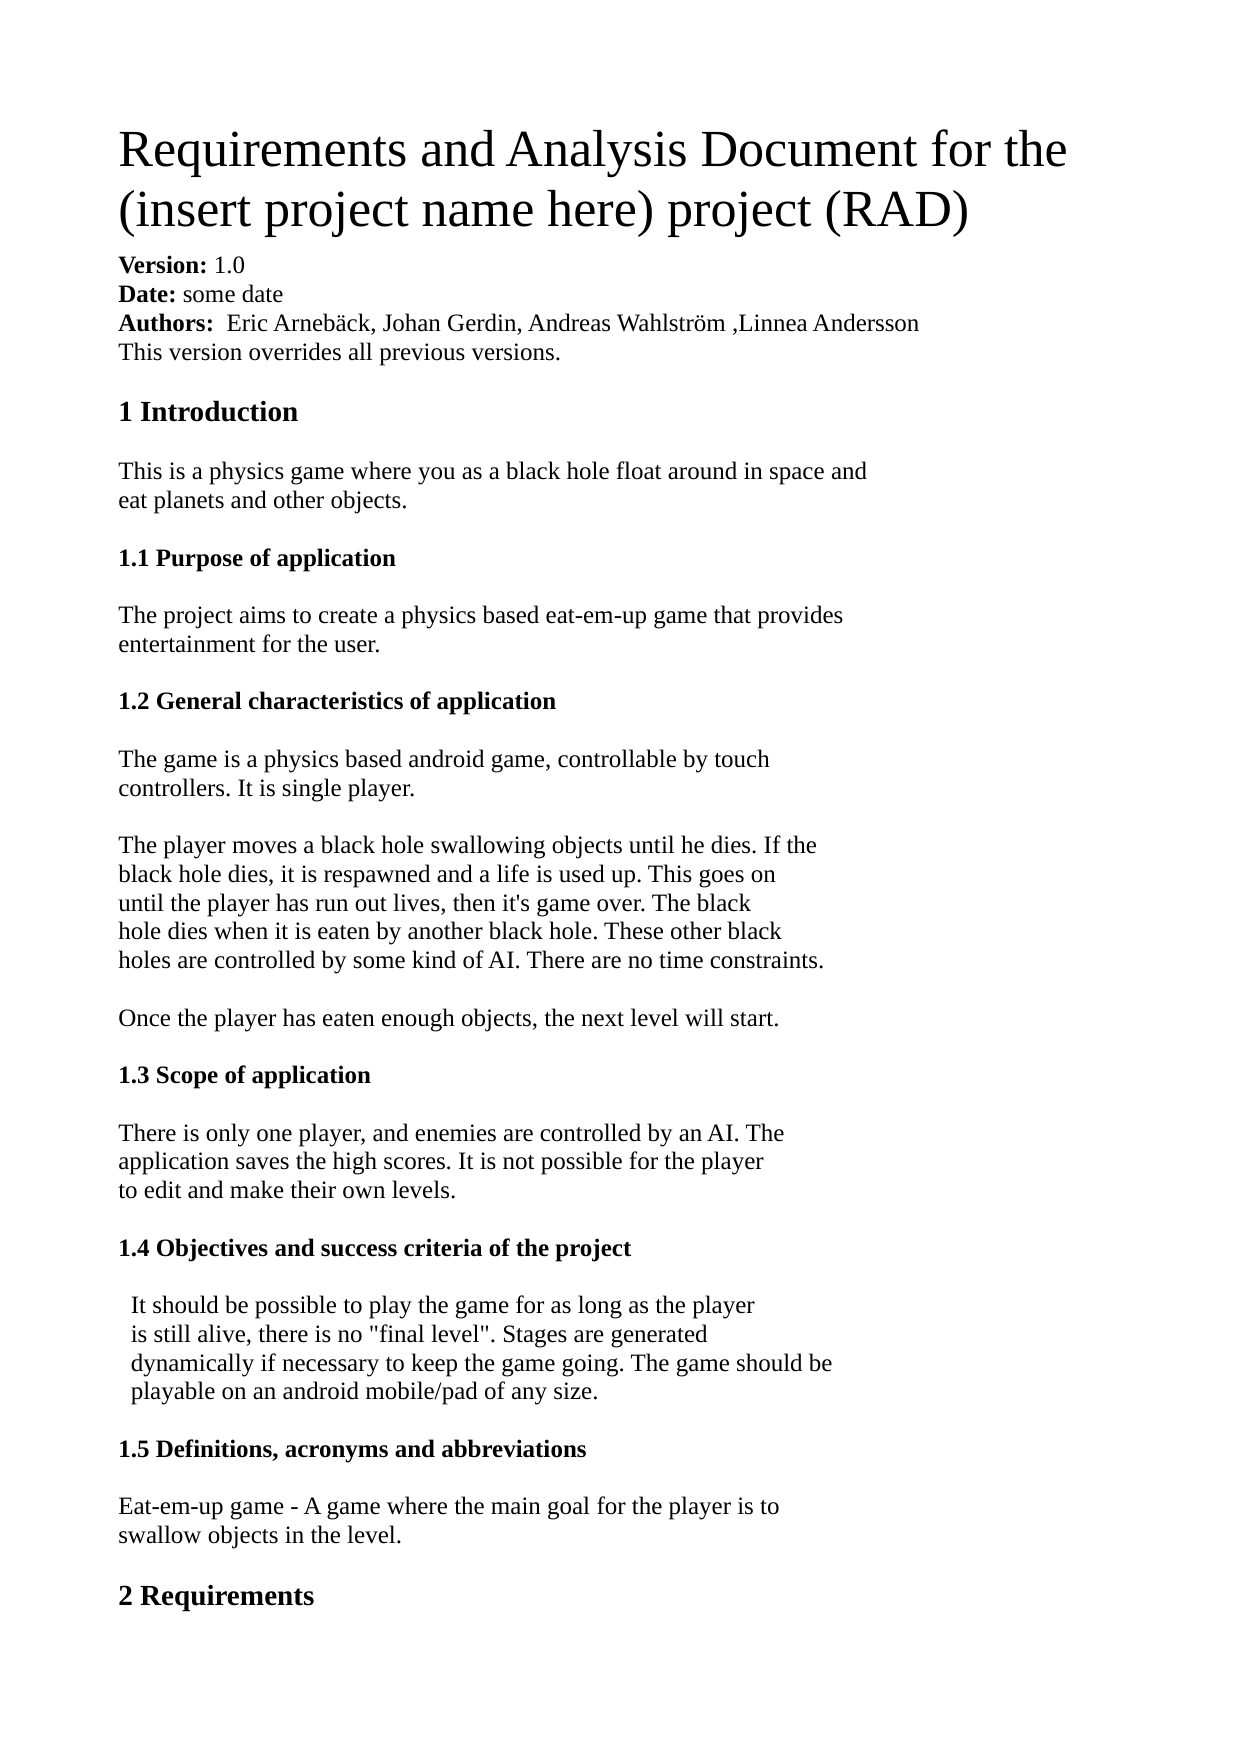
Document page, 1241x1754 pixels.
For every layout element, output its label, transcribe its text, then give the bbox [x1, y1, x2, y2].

text This is a physics game where you as a black hole float around in space and [118, 456, 1122, 485]
text entertainment for the user. [118, 629, 1122, 658]
text There is only one player, and enemies are controlled by an AI. The [118, 1118, 1122, 1146]
text black hole dies, it is respawned and a life is used up. This goes on [118, 859, 1122, 888]
text until the player has run out lives, then it's game over. The black [118, 888, 1122, 916]
text dynamically if necessary to keep the game going. The game should be [118, 1348, 1122, 1376]
text 2 Requirements [118, 1578, 1122, 1611]
text 1.5 Definitions, acronyms and abbreviations [118, 1434, 1122, 1463]
text Version: 1.0 [118, 250, 1122, 279]
text It should be possible to play the game for as long as the player [118, 1290, 1122, 1319]
text 1.4 Objectives and success criteria of the project [118, 1233, 1122, 1261]
text Date: some date [118, 279, 1122, 308]
text The project aims to create a physics based eat-em-up game that provides [118, 600, 1122, 629]
text Once the player has eaten enough objects, the next level will start. [118, 1003, 1122, 1031]
text application saves the high scores. It is not possible for the player [118, 1146, 1122, 1175]
text 1.3 Scope of application [118, 1060, 1122, 1089]
text 1.2 General characteristics of application [118, 686, 1122, 715]
text is still alive, there is no "final level". Stages are generated [118, 1319, 1122, 1348]
text Eat-em-up game - A game where the main goal for the player is to [118, 1491, 1122, 1520]
text controllers. It is single player. [118, 773, 1122, 801]
text eat planets and other objects. [118, 485, 1122, 514]
text 1.1 Purpose of application [118, 543, 1122, 571]
text The player moves a black hole swallowing objects until he dies. If the [118, 830, 1122, 859]
text This version overrides all previous versions. [118, 337, 1122, 365]
text to edit and make their own levels. [118, 1175, 1122, 1204]
text 1 Introduction [118, 394, 1122, 428]
text Requirements and Analysis Document for the (insert project name here) project (RAD) [118, 118, 1122, 238]
text swallow objects in the level. [118, 1520, 1122, 1549]
text playable on an android mobile/pad of any size. [118, 1376, 1122, 1405]
text hole dies when it is eaten by another black hole. These other black [118, 916, 1122, 945]
text holes are controlled by some kind of AI. There are no time constraints. [118, 945, 1122, 974]
text Authors: Eric Arnebäck, Johan Gerdin, Andreas Wahlström ,Linnea Andersson [118, 308, 1122, 337]
text The game is a physics based android game, controllable by touch [118, 744, 1122, 773]
